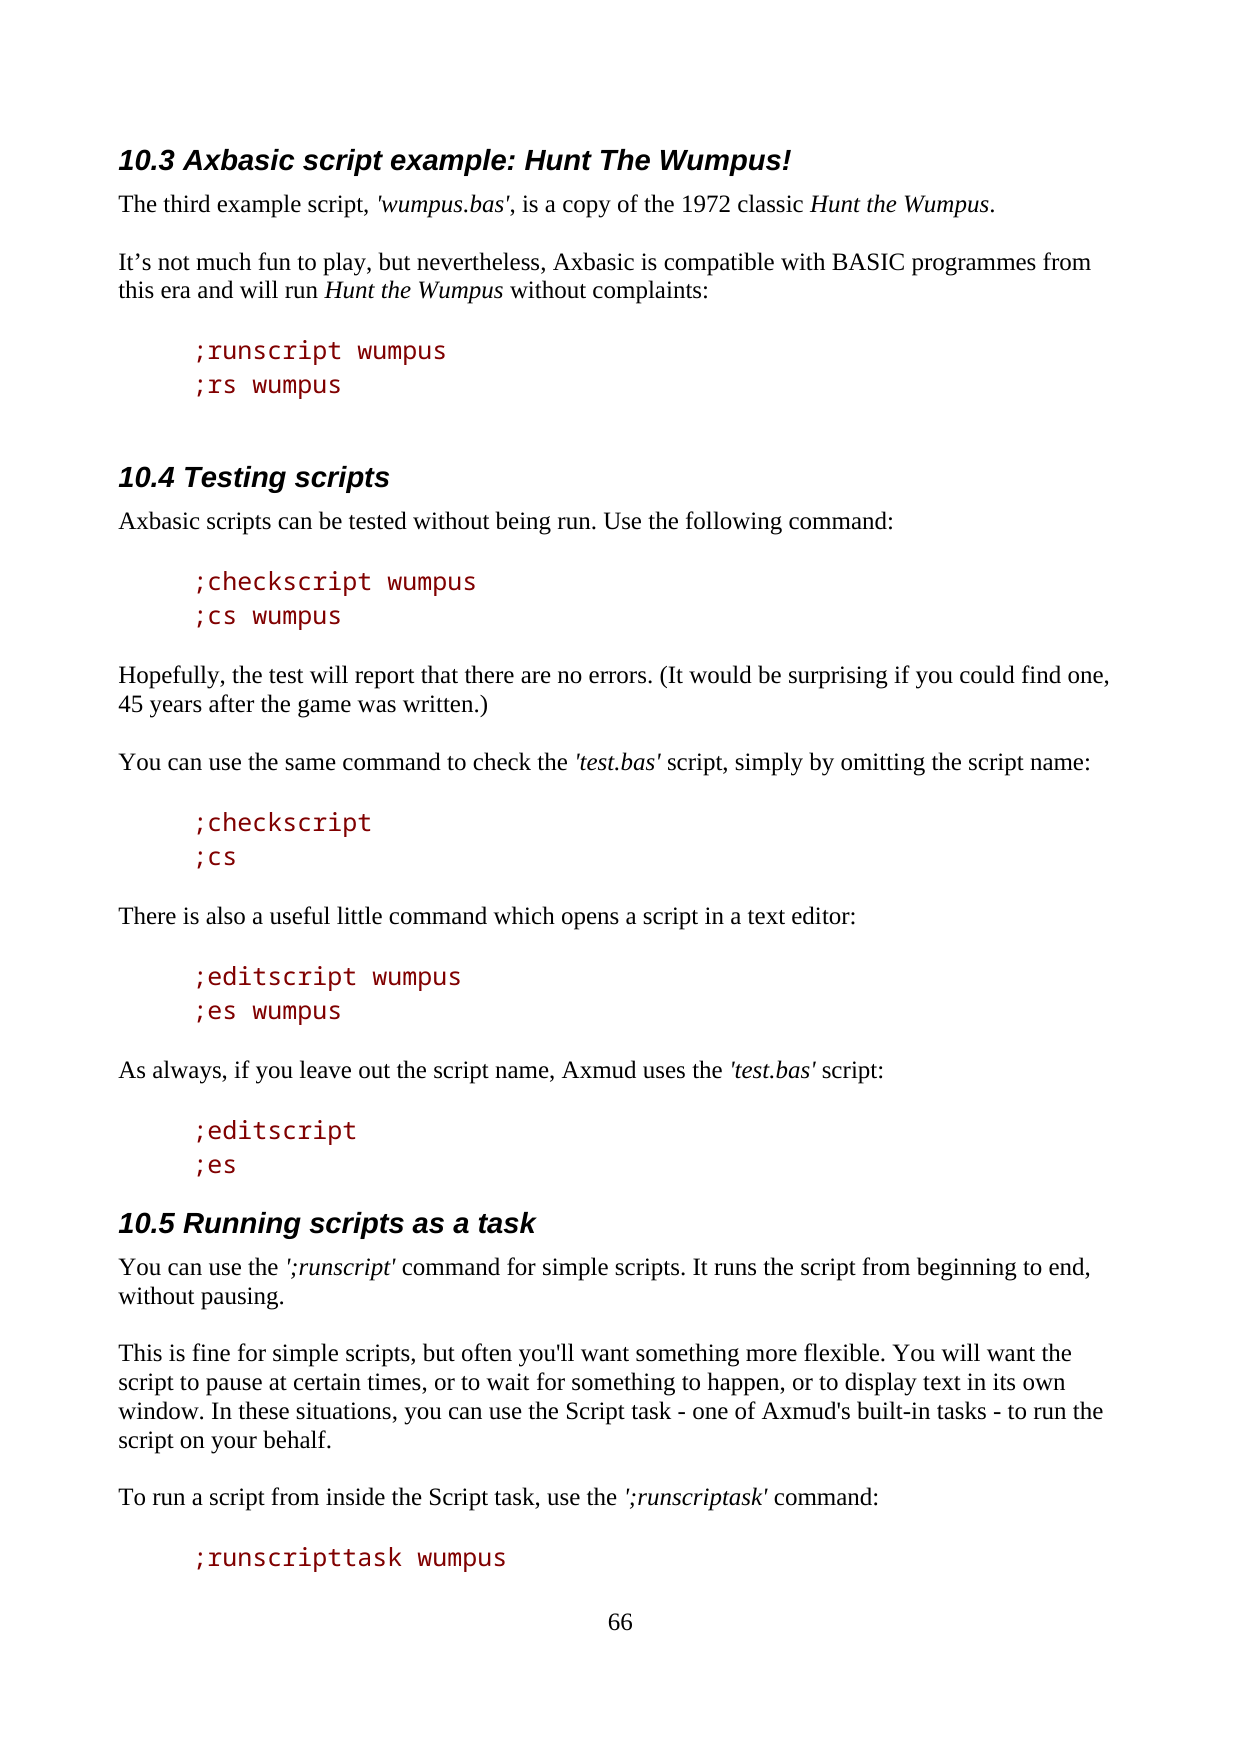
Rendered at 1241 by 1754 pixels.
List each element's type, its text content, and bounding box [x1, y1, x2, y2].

text ;runscript wumpus [118, 333, 1122, 367]
text You can use the same command to check the 'test.bas' script, simply by omitting the script name: [118, 747, 1122, 776]
text ;editscript wumpus [118, 959, 1122, 993]
text ;checkscript [118, 804, 1122, 838]
text There is also a useful little command which opens a script in a text editor: [118, 901, 1122, 930]
text ;editscript [118, 1113, 1122, 1147]
subtitle 10.4 Testing scripts [118, 460, 1122, 494]
text As always, if you leave out the script name, Axmud uses the 'test.bas' script: [118, 1056, 1122, 1084]
text You can use the ';runscript' command for simple scripts. It runs the script from beginning to end, without pausing. [118, 1252, 1122, 1310]
text Hopefully, the test will report that there are no errors. (It would be surprising if you could find one, 45 years after the game was written.) [118, 661, 1122, 718]
text The third example script, 'wumpus.bas', is a copy of the 1972 classic Hunt the Wumpus. [118, 189, 1122, 218]
text ;rs wumpus [118, 367, 1122, 401]
text To run a script from inside the Script task, use the ';runscriptask' command: [118, 1482, 1122, 1511]
text ;runscripttask wumpus [118, 1540, 1122, 1574]
subtitle 10.3 Axbasic script example: Hunt The Wumpus! [118, 143, 1122, 177]
text ;es wumpus [118, 993, 1122, 1027]
text ;checkscript wumpus [118, 564, 1122, 598]
text This is fine for simple scripts, but often you'll want something more flexible. You will want the script to pause at certain times, or to wait for something to happen, or to display text in its own window. In these situations, you can use the Script task - one of Axmud's built-in tasks - to run the script on your behalf. [118, 1338, 1122, 1453]
text Axbasic scripts can be tested without being run. Use the following command: [118, 506, 1122, 535]
text ;cs wumpus [118, 598, 1122, 632]
text It’s not much fun to play, but nevertheless, Axbasic is compatible with BASIC programmes from this era and will run Hunt the Wumpus without complaints: [118, 247, 1122, 304]
text ;es [118, 1147, 1122, 1181]
text ;cs [118, 838, 1122, 872]
subtitle 10.5 Running scripts as a task [118, 1206, 1122, 1240]
